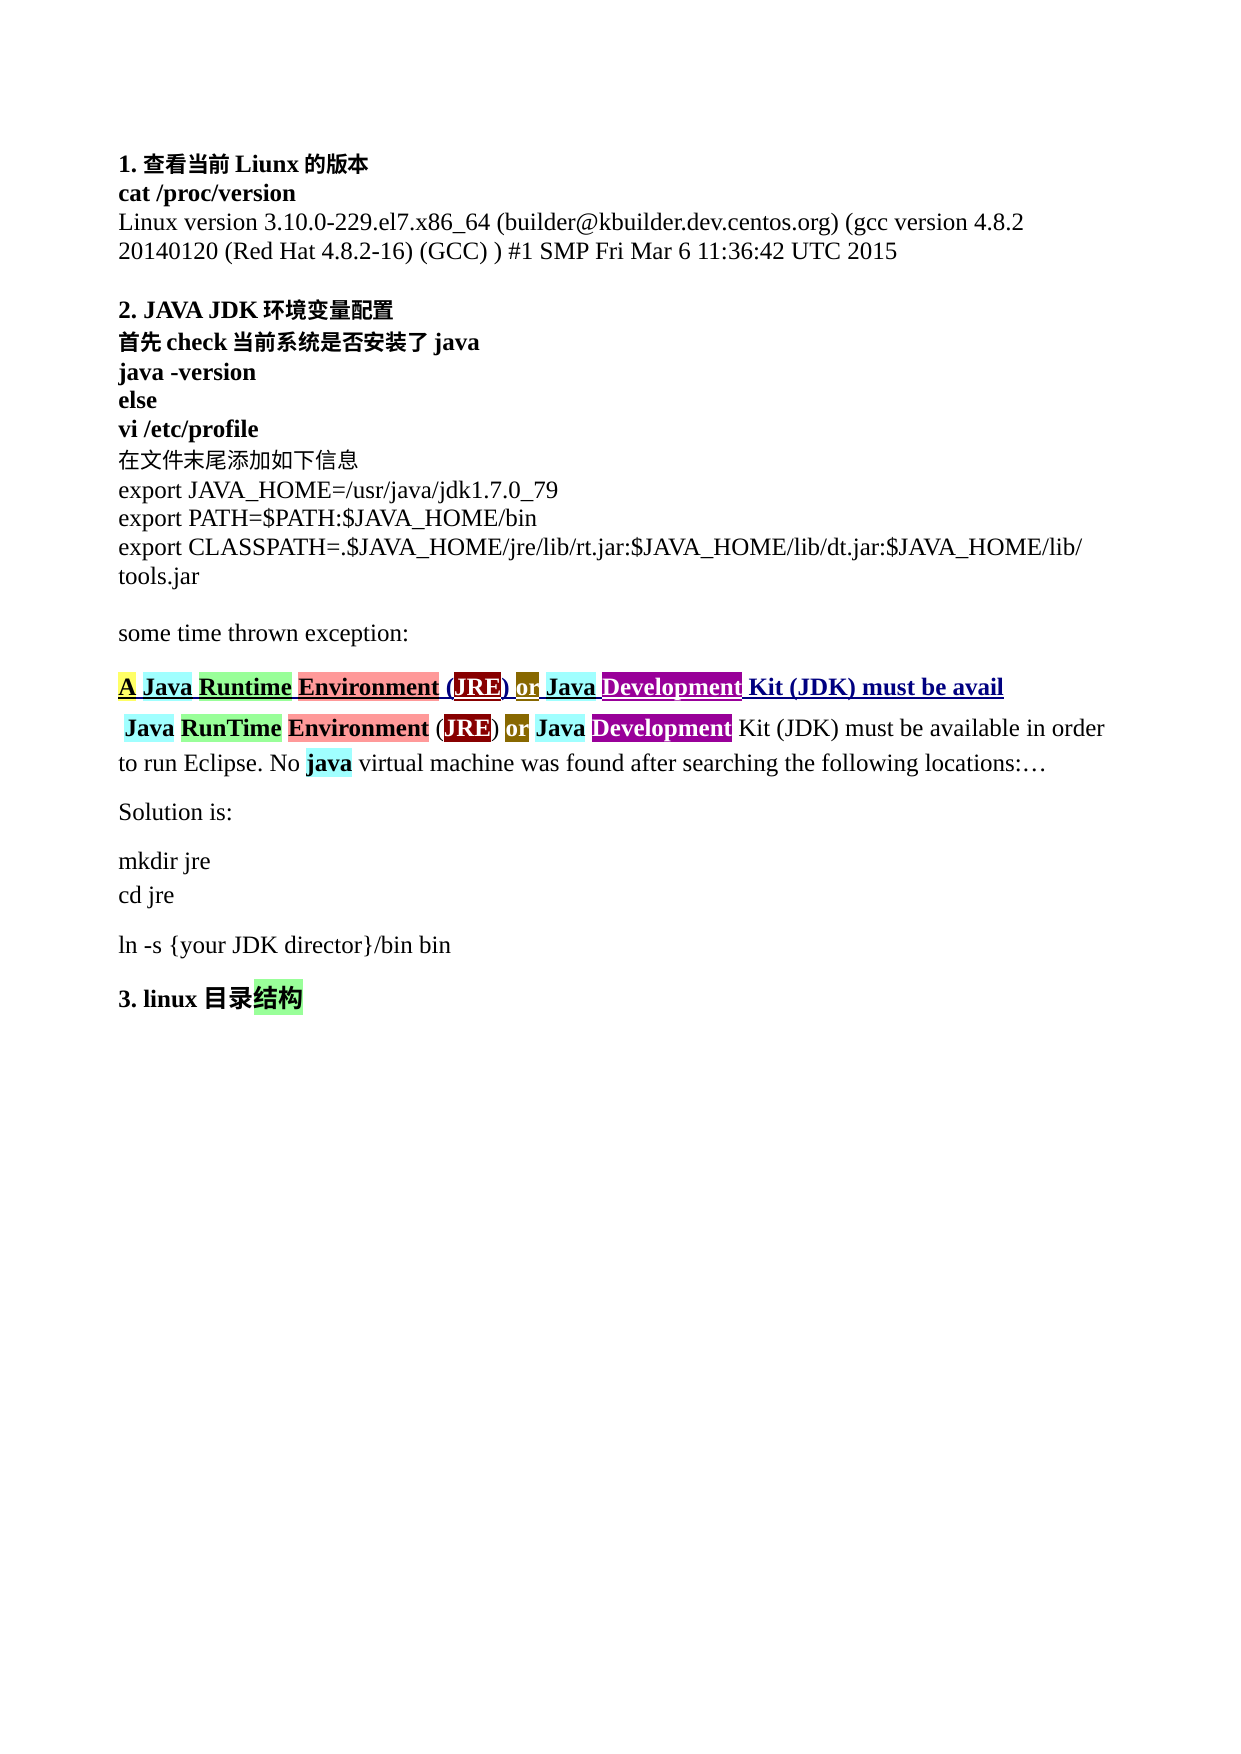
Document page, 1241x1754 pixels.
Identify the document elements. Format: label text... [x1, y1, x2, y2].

text 2. JAVA JDK环境变量配置 [118, 293, 1122, 325]
text 在文件末尾添加如下信息 [118, 443, 1122, 475]
text 1. 查看当前Liunx的版本 [118, 147, 1122, 178]
text 首先check当前系统是否安装了java [118, 325, 1122, 357]
text export JAVA_HOME=/usr/java/jdk1.7.0_79 [118, 475, 1122, 503]
text vi /etc/profile [118, 414, 1122, 443]
text java -version [118, 357, 1122, 386]
subtitle A Java Runtime Environment (JRE) or Java Development Kit (JDK) must be avail [118, 672, 1122, 701]
text ln -s {your JDK director}/bin bin [118, 930, 1122, 958]
text export CLASSPATH=.$JAVA_HOME/jre/lib/rt.jar:$JAVA_HOME/lib/dt.jar:$JAVA_HOME/lib/tools.jar [118, 532, 1122, 590]
text cat /proc/version [118, 178, 1122, 207]
text 3. linux 目录结构 [118, 979, 1122, 1015]
text some time thrown exception: [118, 618, 1122, 647]
text Solution is: [118, 797, 1122, 826]
text mkdir jre cd jre [118, 846, 1122, 909]
text Linux version 3.10.0-229.el7.x86_64 (builder@kbuilder.dev.centos.org) (gcc version 4.8.2 20140120 (Red Hat 4.8.2-16) (GCC) ) #1 SMP Fri Mar 6 11:36:42 UTC 2015 [118, 207, 1122, 265]
text Java RunTime Environment (JRE) or Java Development Kit (JDK) must be available in order to run Eclipse. No java virtual machine was found after searching the following locations:… [118, 713, 1122, 777]
text else [118, 386, 1122, 414]
text export PATH=$PATH:$JAVA_HOME/bin [118, 503, 1122, 532]
